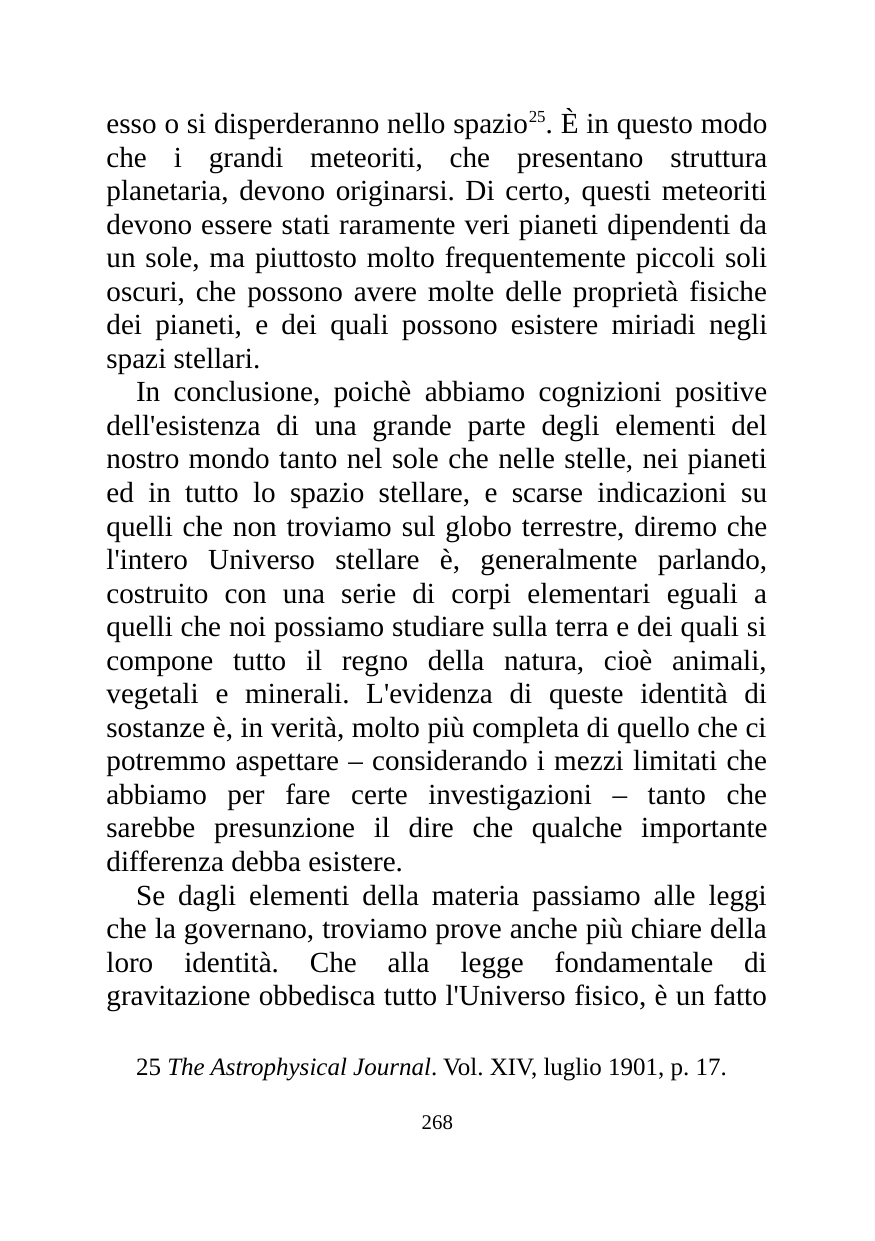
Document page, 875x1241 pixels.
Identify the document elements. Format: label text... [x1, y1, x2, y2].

text esso o si disperderanno nello spazio. È in questo modo che i grandi meteoriti, che presentano struttura planetaria, devono originarsi. Di certo, questi meteoriti devono essere stati raramente veri pianeti dipendenti da un sole, ma piuttosto molto frequentemente piccoli soli oscuri, che possono avere molte delle proprietà fisiche dei pianeti, e dei quali possono esistere miriadi negli spazi stellari. [106, 106, 768, 374]
text In conclusione, poichè abbiamo cognizioni positive dell'esistenza di una grande parte degli elementi del nostro mondo tanto nel sole che nelle stelle, nei pianeti ed in tutto lo spazio stellare, e scarse indicazioni su quelli che non troviamo sul globo terrestre, diremo che l'intero Universo stellare è, generalmente parlando, costruito con una serie di corpi elementari eguali a quelli che noi possiamo studiare sulla terra e dei quali si compone tutto il regno della natura, cioè animali, vegetali e minerali. L'evidenza di queste identità di sostanze è, in verità, molto più completa di quello che ci potremmo aspettare – considerando i mezzi limitati che abbiamo per fare certe investigazioni – tanto che sarebbe presunzione il dire che qualche importante differenza debba esistere. [106, 374, 768, 878]
text Se dagli elementi della materia passiamo alle leggi che la governano, troviamo prove anche più chiare della loro identità. Che alla legge fondamentale di gravitazione obbedisca tutto l'Universo fisico, è un fatto [106, 878, 768, 1012]
text The Astrophysical Journal. Vol. XIV, luglio 1901, p. 17. [106, 1052, 768, 1080]
